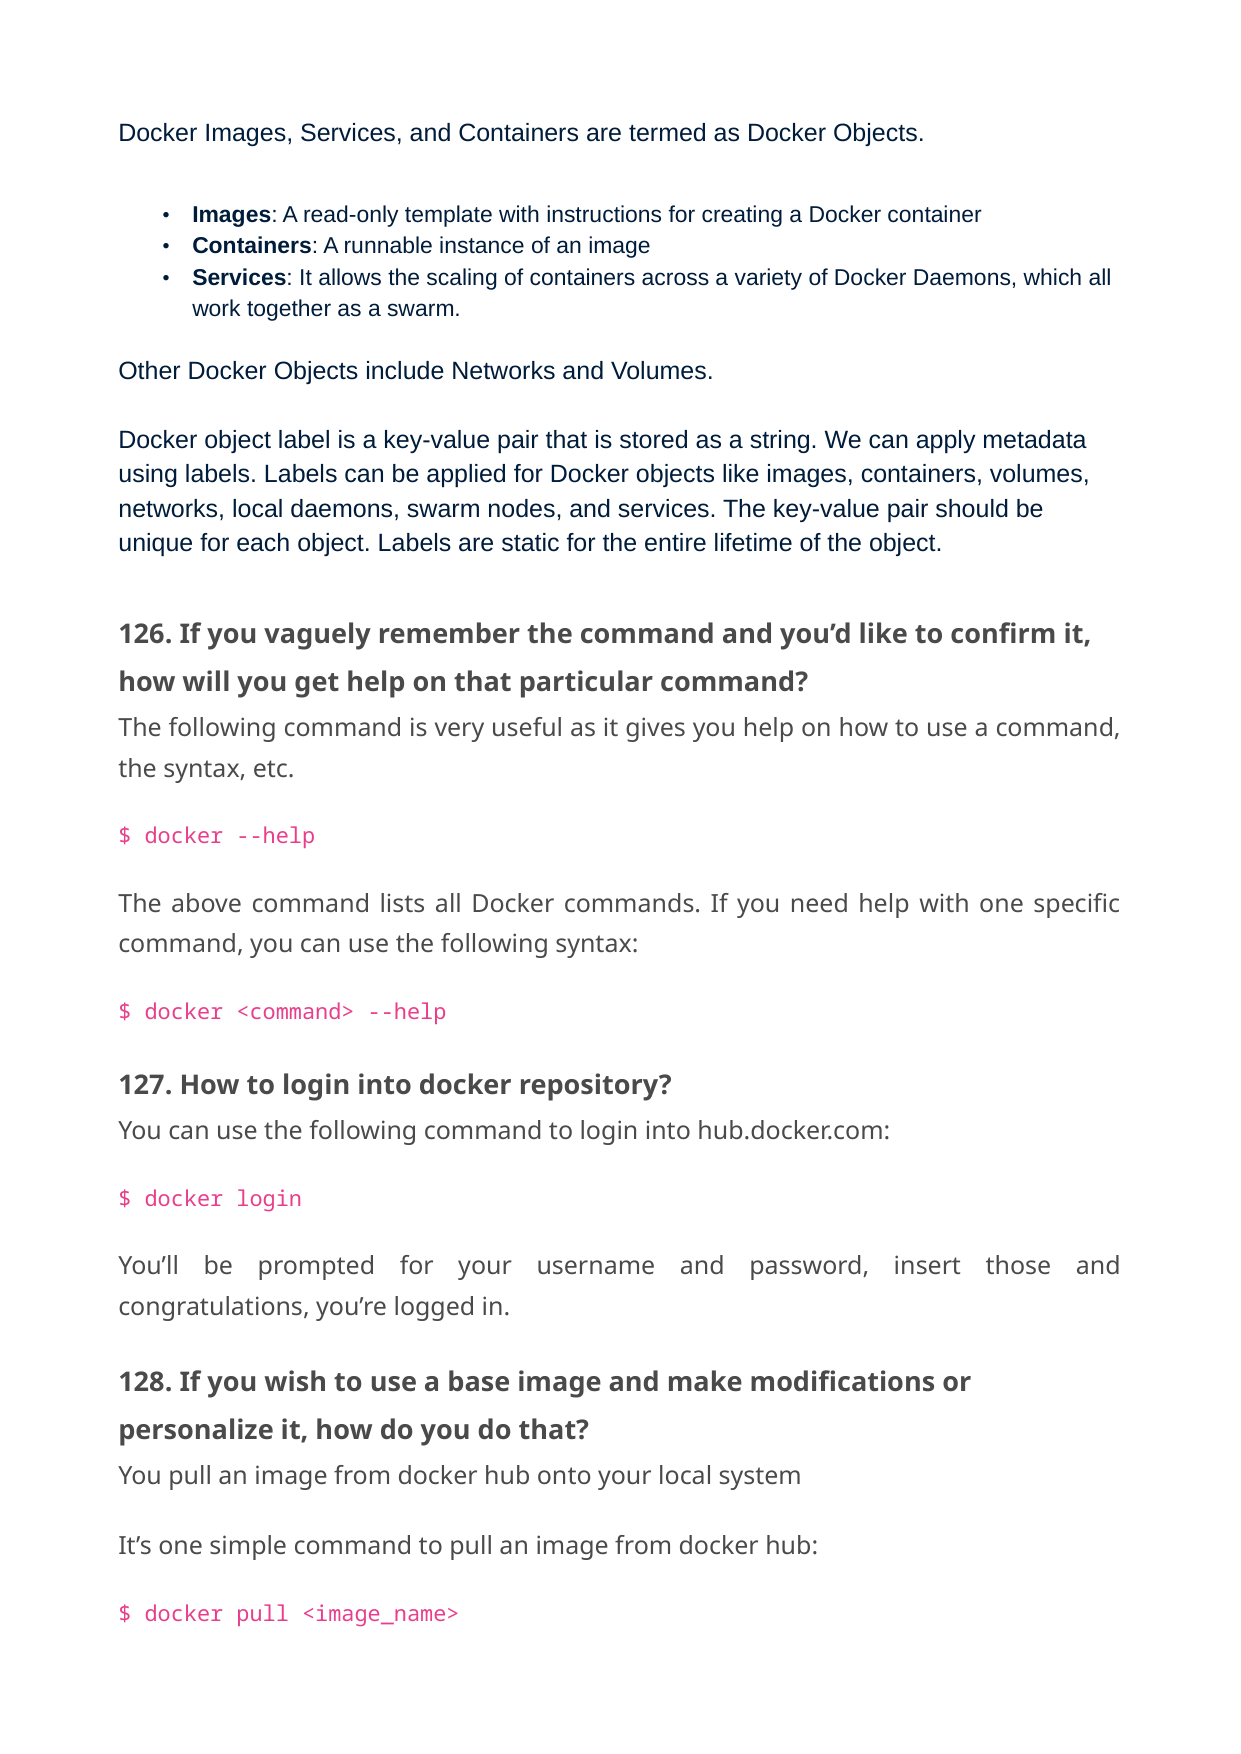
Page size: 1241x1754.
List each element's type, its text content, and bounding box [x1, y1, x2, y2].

text You’ll be prompted for your username and password, insert those and congratulations, you’re logged in. [118, 1248, 1122, 1322]
text $ docker login [118, 1183, 1122, 1212]
subtitle 128. If you wish to use a base image and make modifications or personalize it, how do you do that? [118, 1363, 1122, 1447]
text The following command is very useful as it gives you help on how to use a command, the syntax, etc. [118, 709, 1122, 784]
text $ docker --help [118, 820, 1122, 850]
text You can use the following command to login into hub.docker.com: [118, 1113, 1122, 1147]
text Docker Images, Services, and Containers are termed as Docker Objects. [118, 118, 1122, 147]
text $ docker pull <image_name> [118, 1598, 1122, 1627]
text It’s one simple command to pull an image from docker hub: [118, 1528, 1122, 1562]
list Images: A read-only template with instructions for creating a Docker container [162, 201, 1122, 227]
text Docker object label is a key-value pair that is stored as a string. We can apply metadata using labels. Labels can be applied for Docker objects like images, containers, volumes, networks, local daemons, swarm nodes, and services. The key-value pair should be unique for each object. Labels are static for the entire lifetime of the object. [118, 425, 1122, 557]
text $ docker <command> --help [118, 996, 1122, 1026]
subtitle 126. If you vaguely remember the command and you’d like to confirm it, how will you get help on that particular command? [118, 614, 1122, 699]
list Services: It allows the scaling of containers across a variety of Docker Daemons, which all work together as a swarm. [162, 264, 1122, 322]
text You pull an image from docker hub onto your local system [118, 1458, 1122, 1492]
subtitle 127. How to login into docker repository? [118, 1065, 1122, 1102]
text Other Docker Objects include Networks and Volumes. [118, 356, 1122, 385]
text The above command lists all Docker commands. If you need help with one specific command, you can use the following syntax: [118, 885, 1122, 960]
list Containers: A runnable instance of an image [162, 232, 1122, 258]
